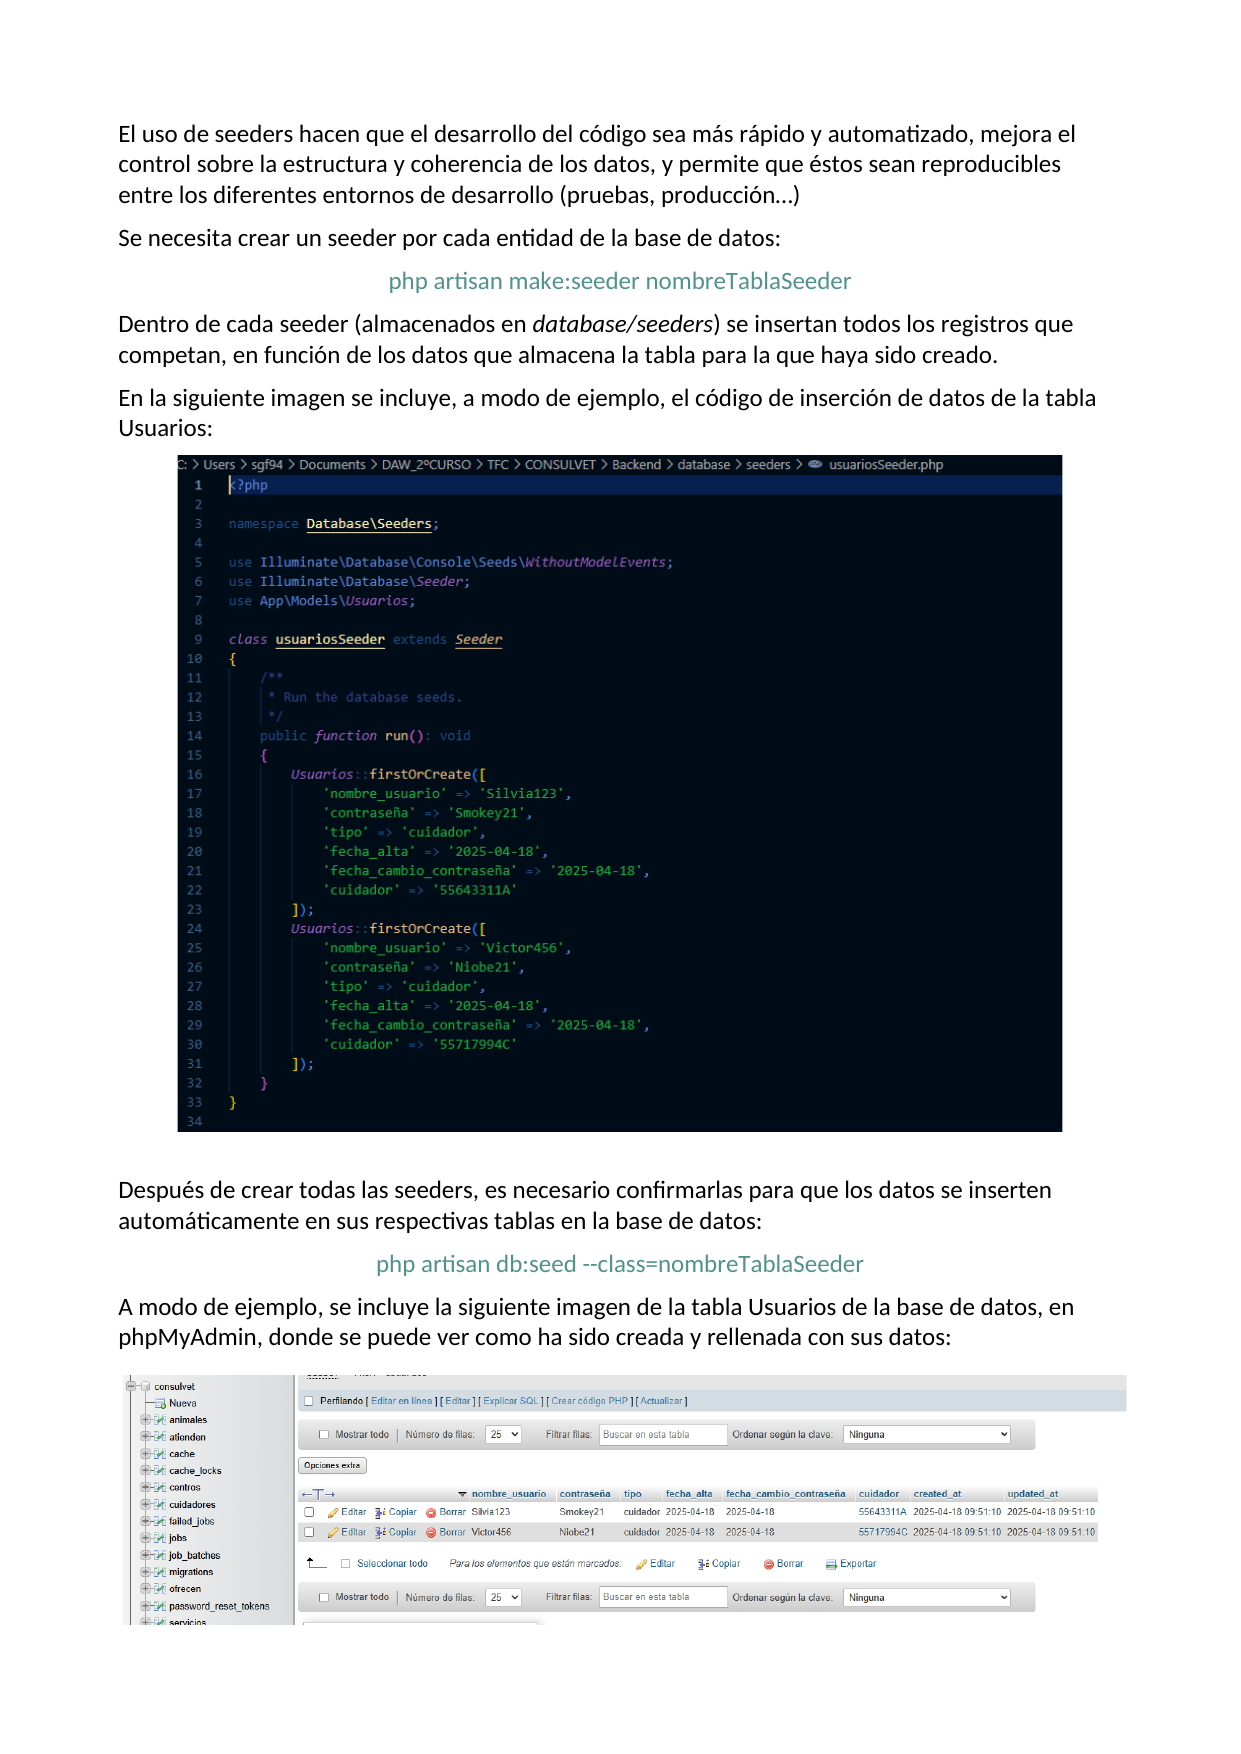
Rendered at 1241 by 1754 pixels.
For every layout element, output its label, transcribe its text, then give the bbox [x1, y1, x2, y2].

text Se necesita crear un seeder por cada entidad de la base de datos: [118, 222, 1122, 253]
text php artisan make:seeder nombreTablaSeeder [118, 265, 1122, 296]
text El uso de seeders hacen que el desarrollo del código sea más rápido y automatizado, mejora el control sobre la estructura y coherencia de los datos, y permite que éstos sean reproducibles entre los diferentes entornos de desarrollo (pruebas, producción…) [118, 118, 1122, 210]
text En la siguiente imagen se incluye, a modo de ejemplo, el código de inserción de datos de la tabla Usuarios: [118, 382, 1122, 443]
picture [122, 1375, 1127, 1625]
text A modo de ejemplo, se incluye la siguiente imagen de la tabla Usuarios de la base de datos, en phpMyAdmin, donde se puede ver como ha sido creada y rellenada con sus datos: [118, 1291, 1122, 1352]
text Dentro de cada seeder (almacenados en database/seeders) se insertan todos los registros que competan, en función de los datos que almacena la tabla para la que haya sido creado. [118, 308, 1122, 369]
text php artisan db:seed --class=nombreTablaSeeder [118, 1248, 1122, 1278]
text Después de crear todas las seeders, es necesario confirmarlas para que los datos se inserten automáticamente en sus respectivas tablas en la base de datos: [118, 1174, 1122, 1236]
picture [177, 455, 1063, 1132]
